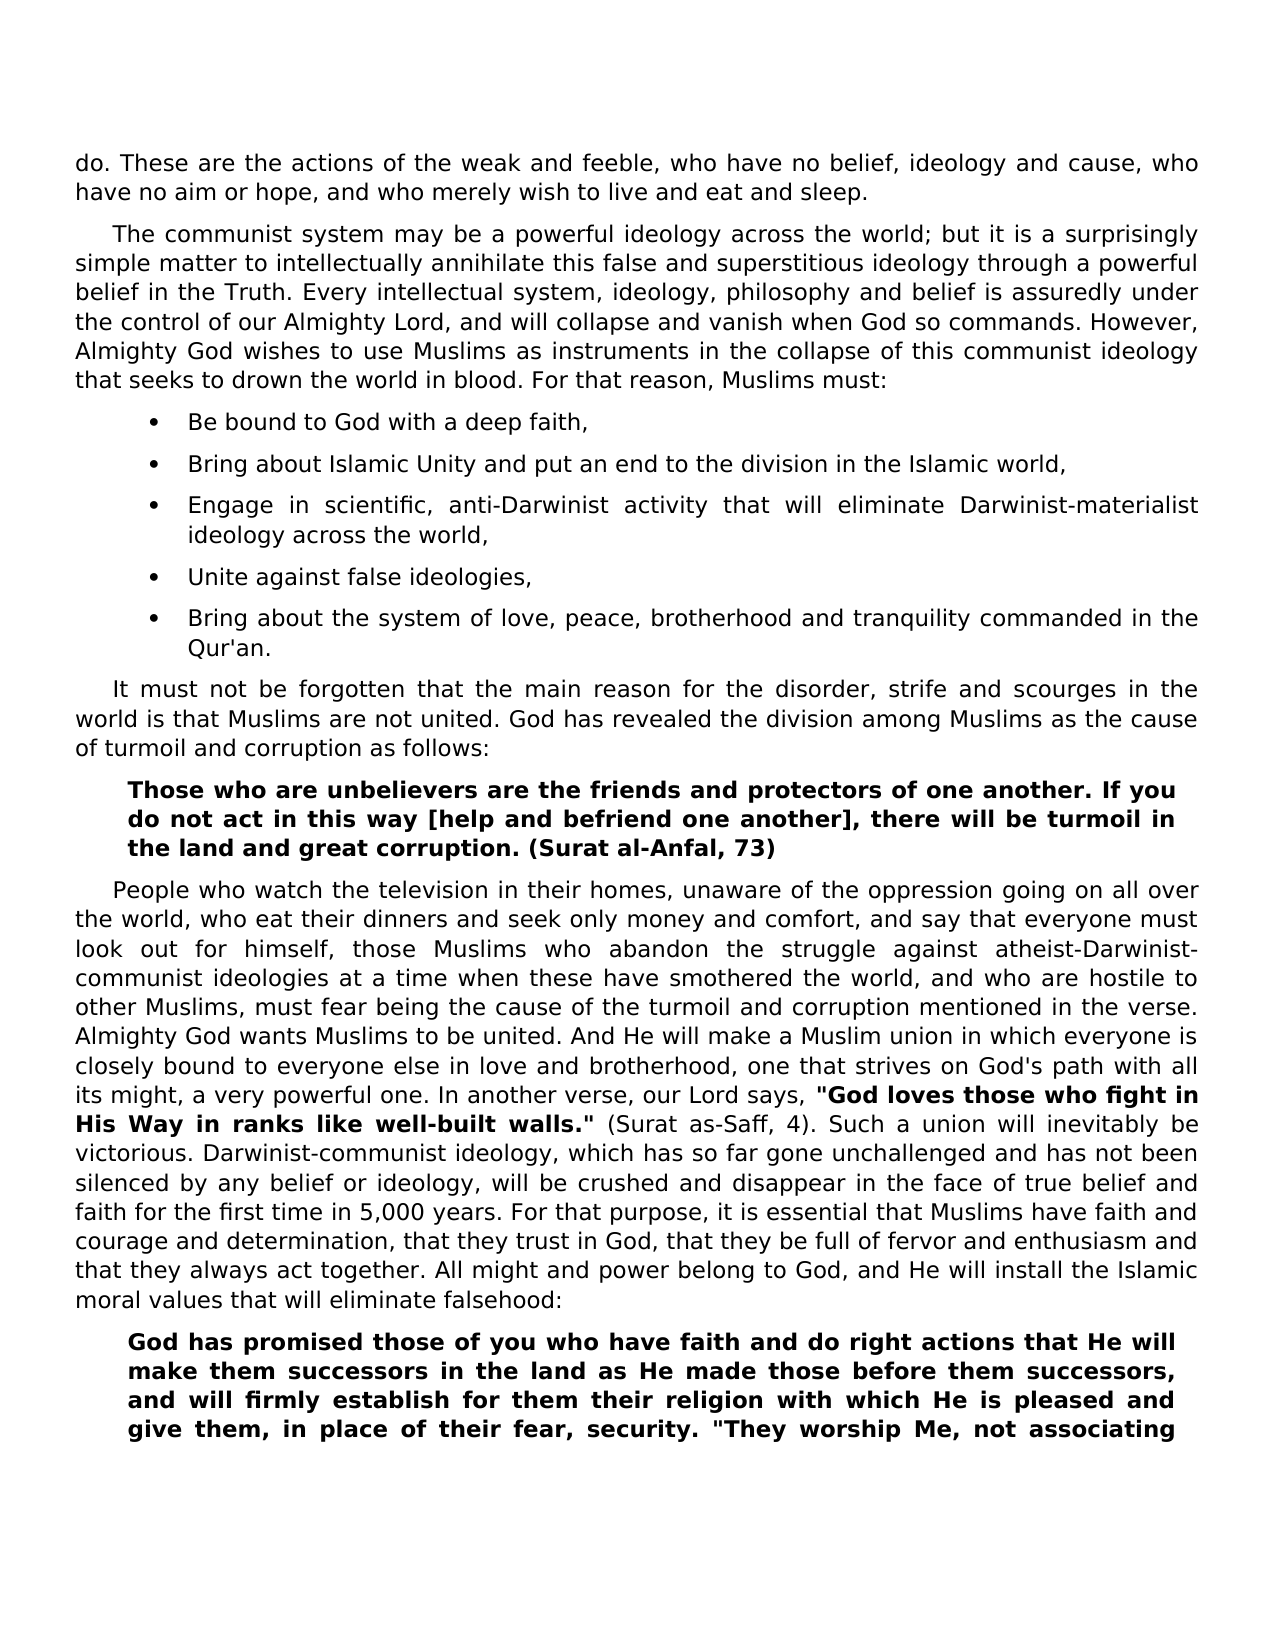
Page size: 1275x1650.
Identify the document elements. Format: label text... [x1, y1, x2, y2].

text People who watch the television in their homes, unaware of the oppression going on all over the world, who eat their dinners and seek only money and comfort, and say that everyone must look out for himself, those Muslims who abandon the struggle against atheist-Darwinist-communist ideologies at a time when these have smothered the world, and who are hostile to other Muslims, must fear being the cause of the turmoil and corruption mentioned in the verse. Almighty God wants Muslims to be united. And He will make a Muslim union in which everyone is closely bound to everyone else in love and brotherhood, one that strives on God's path with all its might, a very powerful one. In another verse, our Lord says, "God loves those who fight in His Way in ranks like well-built walls." (Surat as-Saff, 4). Such a union will inevitably be victorious. Darwinist-communist ideology, which has so far gone unchallenged and has not been silenced by any belief or ideology, will be crushed and disappear in the face of true belief and faith for the first time in 5,000 years. For that purpose, it is essential that Muslims have faith and courage and determination, that they trust in God, that they be full of fervor and enthusiasm and that they always act together. All might and power belong to God, and He will install the Islamic moral values that will eliminate falsehood: [75, 877, 1200, 1314]
text Those who are unbelievers are the friends and protectors of one another. If you do not act in this way [help and befriend one another], there will be turmoil in the land and great corruption. (Surat al-Anfal, 73) [127, 777, 1177, 862]
list Unite against false ideologies, [150, 564, 1200, 590]
text It must not be forgotten that the main reason for the disorder, strife and scourges in the world is that Muslims are not united. God has revealed the division among Muslims as the cause of turmoil and corruption as follows: [75, 677, 1200, 762]
list Bring about the system of love, peace, brotherhood and tranquility commanded in the Qur'an. [150, 606, 1200, 661]
list Bring about Islamic Unity and put an end to the division in the Islamic world, [150, 451, 1200, 478]
list Engage in scientific, anti-Darwinist activity that will eliminate Darwinist-materialist ideology across the world, [150, 493, 1200, 549]
text The communist system may be a powerful ideology across the world; but it is a surprisingly simple matter to intellectually annihilate this false and superstitious ideology through a powerful belief in the Truth. Every intellectual system, ideology, philosophy and belief is assuredly under the control of our Almighty Lord, and will collapse and vanish when God so commands. However, Almighty God wishes to use Muslims as instruments in the collapse of this communist ideology that seeks to drown the world in blood. For that reason, Muslims must: [75, 221, 1200, 394]
text do. These are the actions of the weak and feeble, who have no belief, ideology and cause, who have no aim or hope, and who merely wish to live and eat and sleep. [75, 150, 1200, 206]
text God has promised those of you who have faith and do right actions that He will make them successors in the land as He made those before them successors, and will firmly establish for them their religion with which He is pleased and give them, in place of their fear, security. "They worship Me, not associating [127, 1329, 1177, 1443]
list Be bound to God with a deep faith, [150, 409, 1200, 436]
